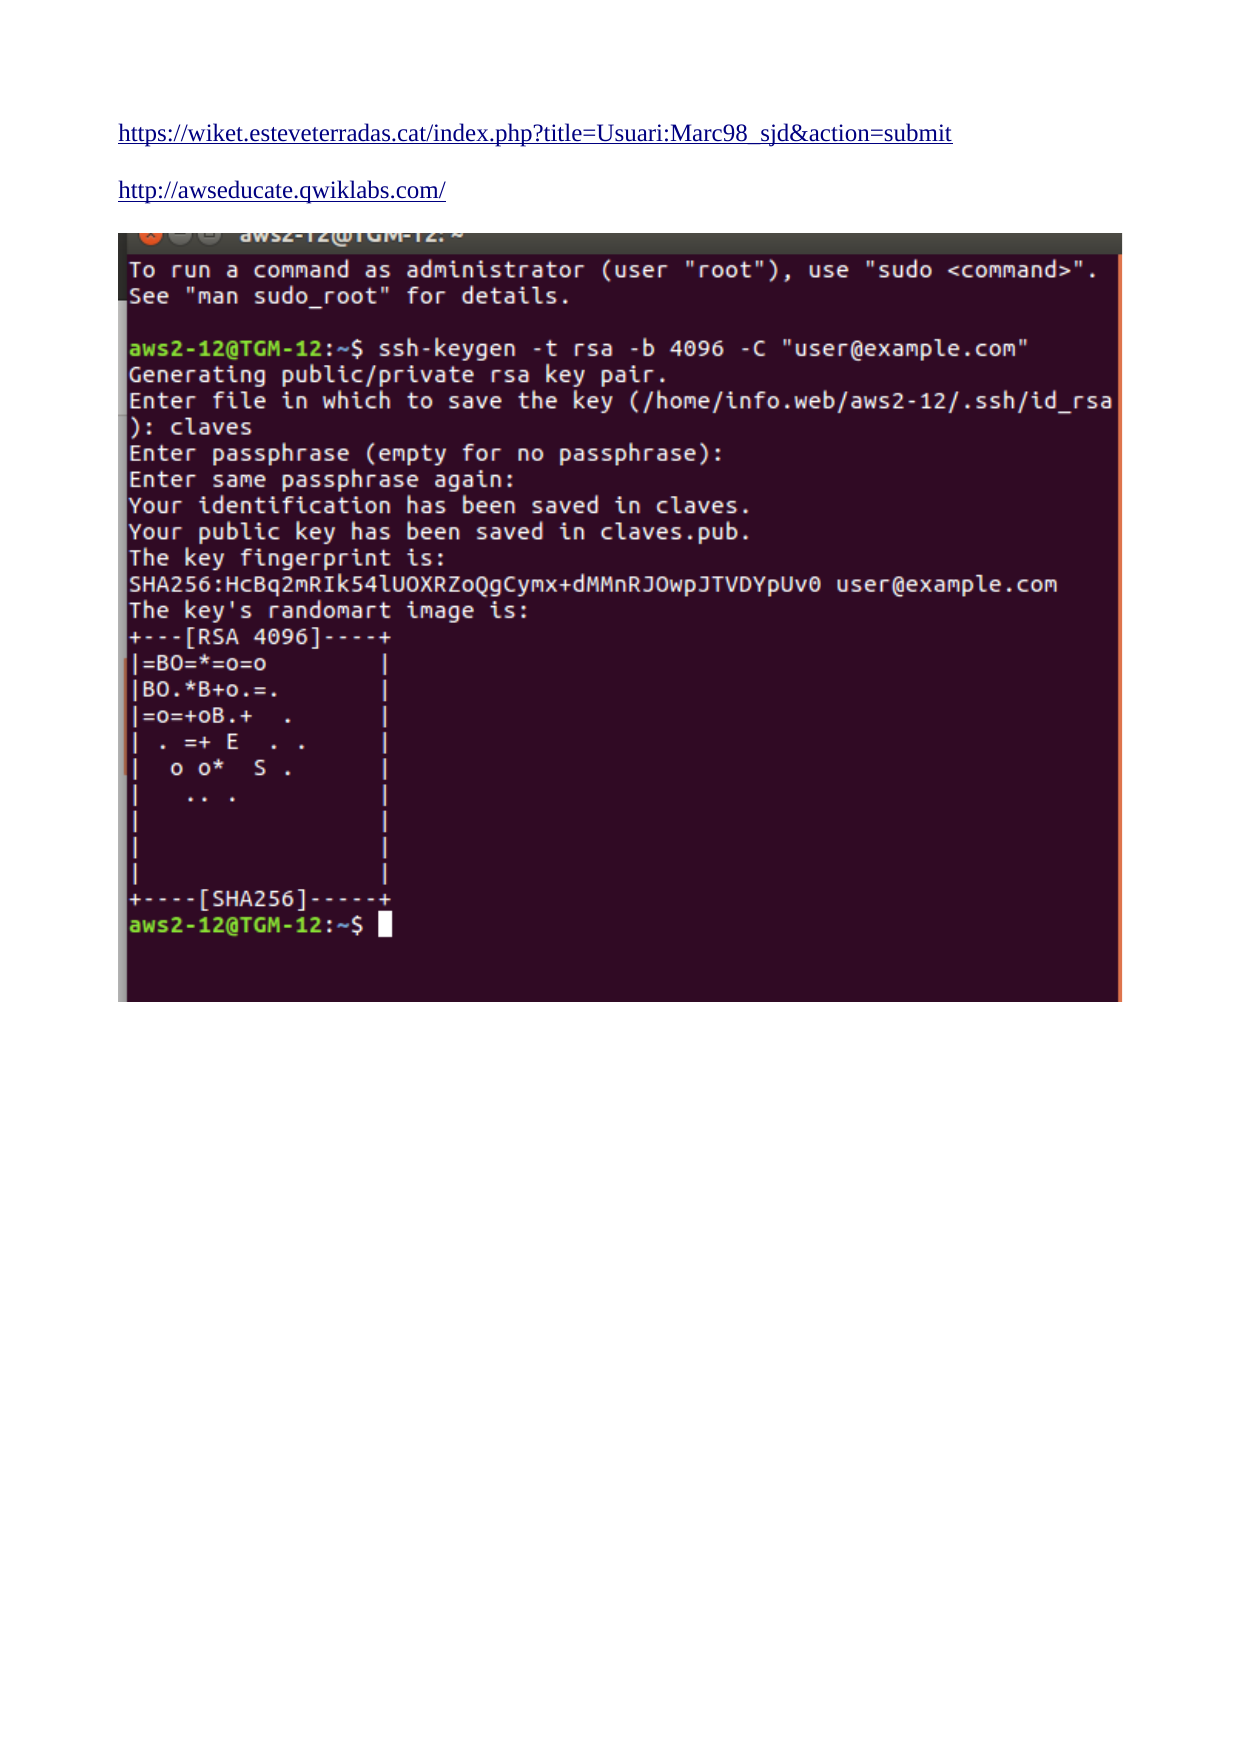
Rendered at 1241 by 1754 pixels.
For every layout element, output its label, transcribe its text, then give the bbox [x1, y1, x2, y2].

text https://wiket.esteveterradas.cat/index.php?title=Usuari:Marc98_sjd&action=submit [118, 118, 1122, 147]
picture [118, 233, 1123, 1002]
text http://awseducate.qwiklabs.com/ [118, 176, 1122, 204]
